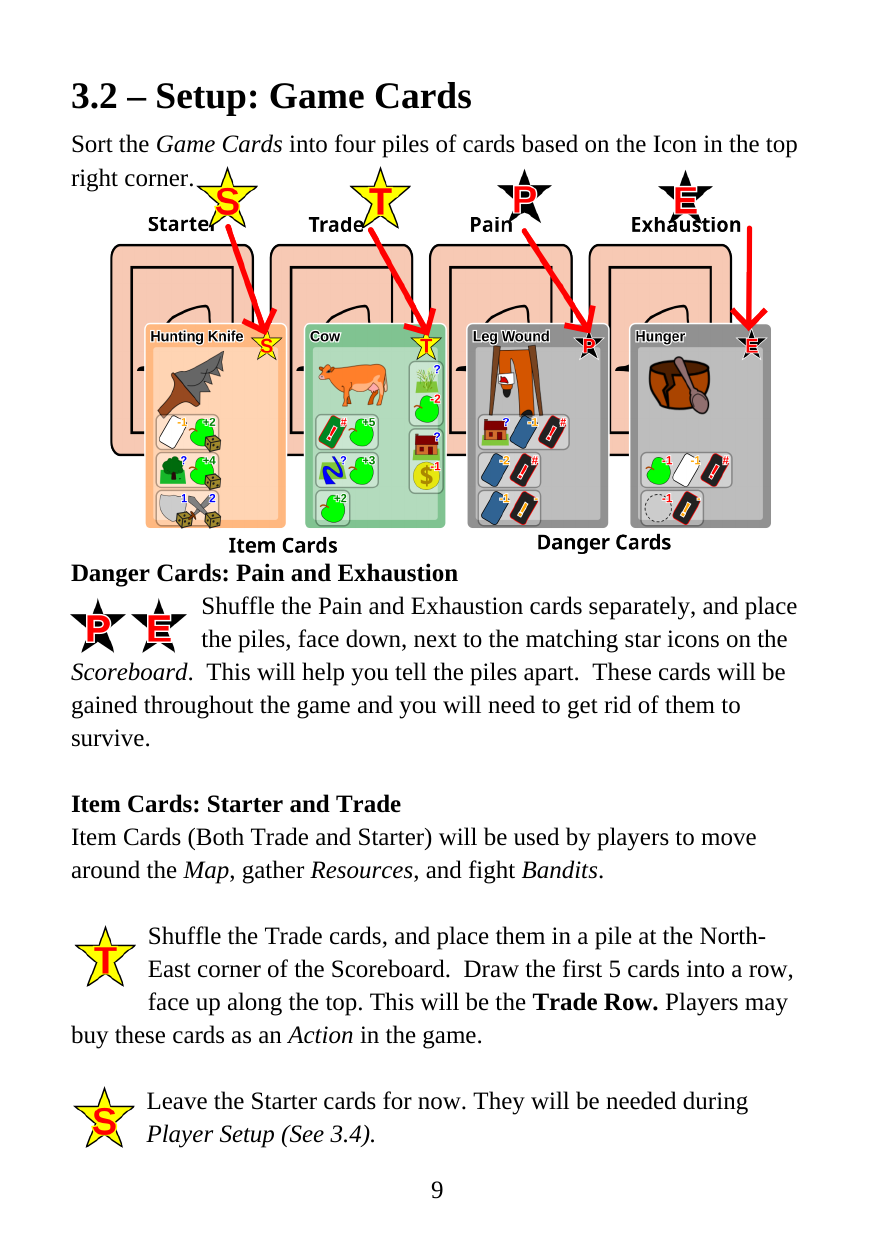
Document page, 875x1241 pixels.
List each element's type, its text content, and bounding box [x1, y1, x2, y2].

picture [66, 593, 190, 656]
text Item Cards (Both Trade and Starter) will be used by players to move around the Map, gather Resources, and fight Bandits. [71, 822, 803, 884]
picture [73, 1086, 135, 1148]
picture [74, 925, 136, 987]
picture [110, 164, 772, 554]
text Danger Cards: Pain and Exhaustion [71, 554, 803, 586]
text Leave the Starter cards for now. They will be needed during Player Setup (See 3.4). [135, 1086, 803, 1148]
subtitle 3.2 – Setup: Game Cards [71, 74, 803, 117]
text Shuffle the Pain and Exhaustion cards separately, and place the piles, face down, next to the matching star icons on the Scoreboard. This will help you tell the piles apart. These cards will be gained throughout the game and you will need to get rid of them to survive. [71, 591, 803, 752]
text Sort the Game Cards into four piles of cards based on the Icon in the top right corner. [71, 129, 803, 191]
text Shuffle the Trade cards, and place them in a pile at the North-East corner of the Scoreboard. Draw the first 5 cards into a row, face up along the top. This will be the Trade Row. Players may buy these cards as an Action in the game. [71, 921, 803, 1049]
text Item Cards: Starter and Trade [71, 789, 803, 818]
